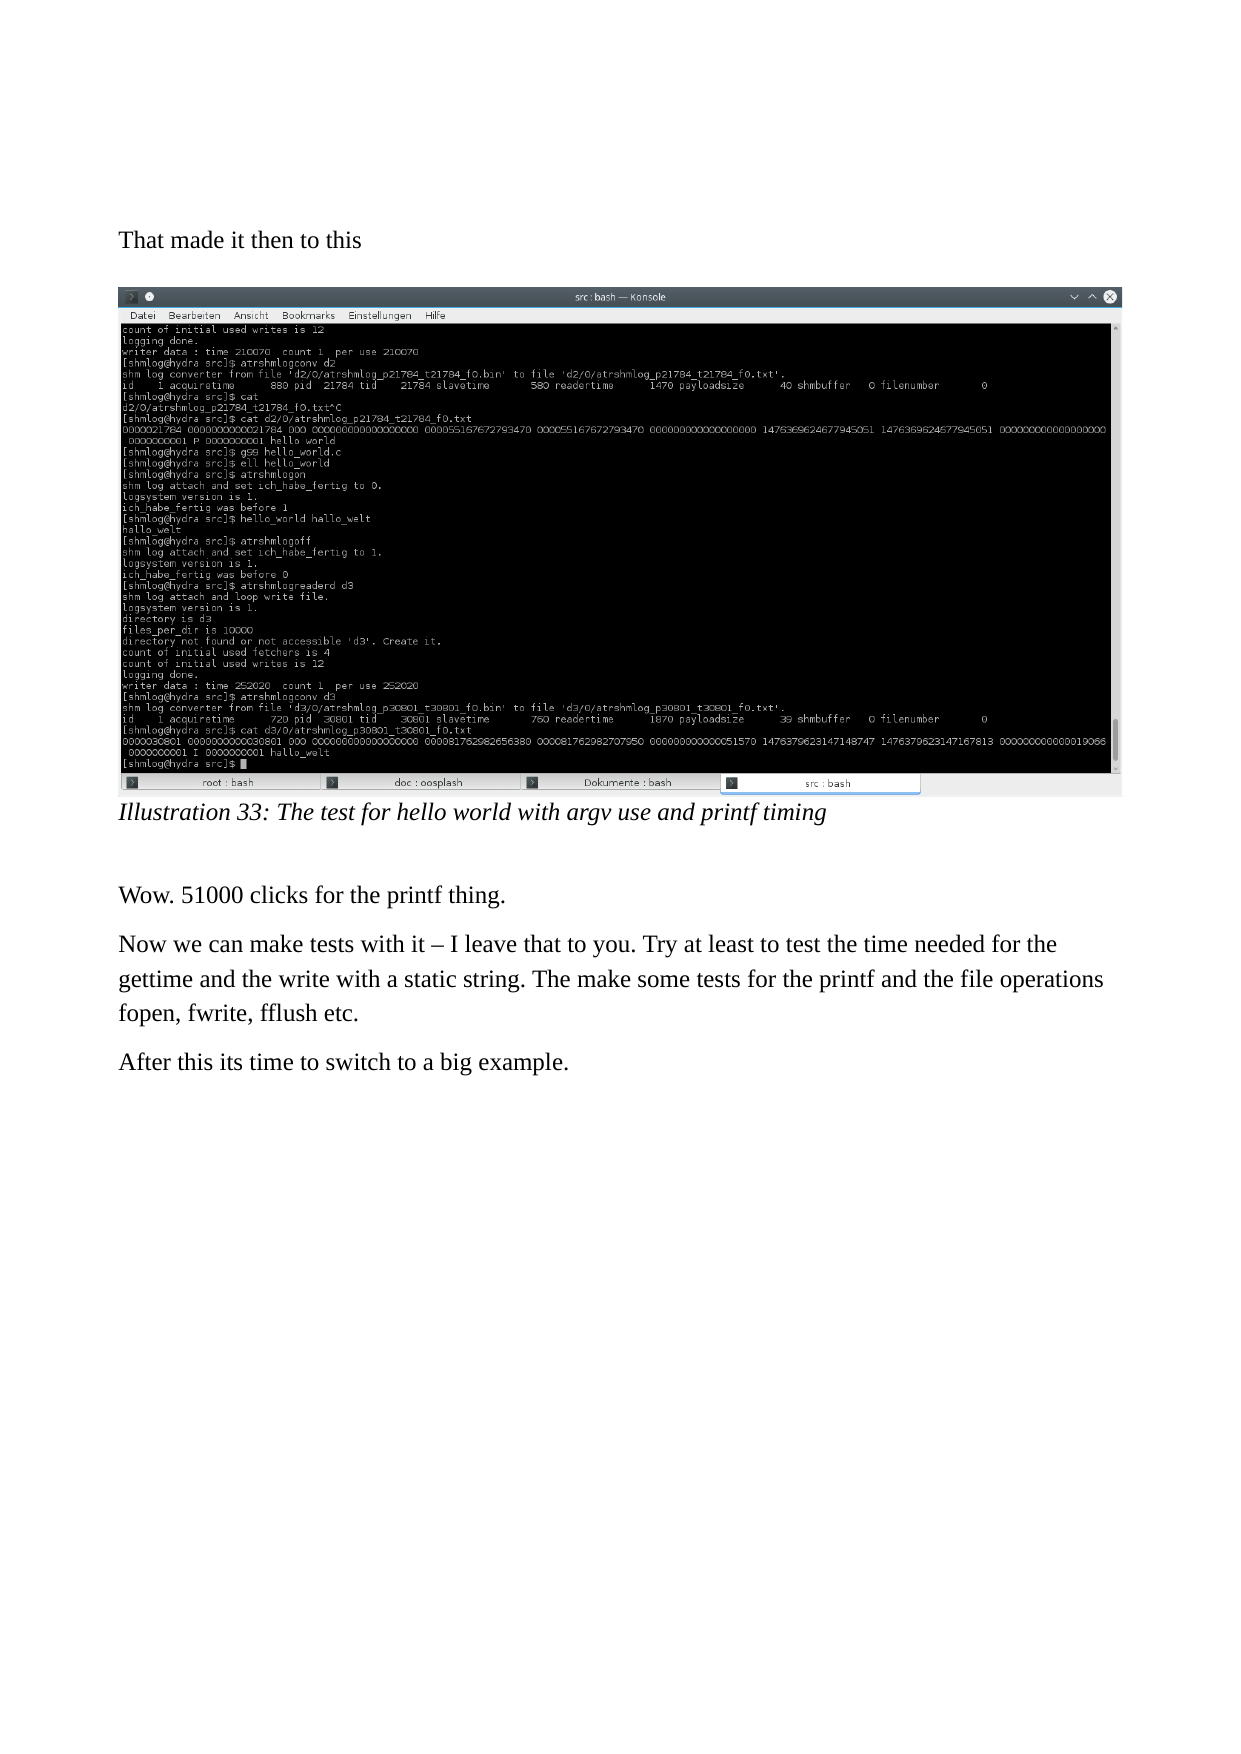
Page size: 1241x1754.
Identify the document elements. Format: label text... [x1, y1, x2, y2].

text Now we can make tests with it – I leave that to you. Try at least to test the time needed for the gettime and the write with a static string. The make some tests for the printf and the file operations fopen, fwrite, fflush etc. [118, 929, 1122, 1027]
text That made it then to this [118, 225, 1122, 254]
text Wow. 51000 clicks for the printf thing. [118, 880, 1122, 909]
picture [118, 287, 1123, 797]
text After this its time to switch to a big example. [118, 1047, 1122, 1076]
text Illustration 33: The test for hello world with argv use and printf timing [118, 797, 1122, 825]
